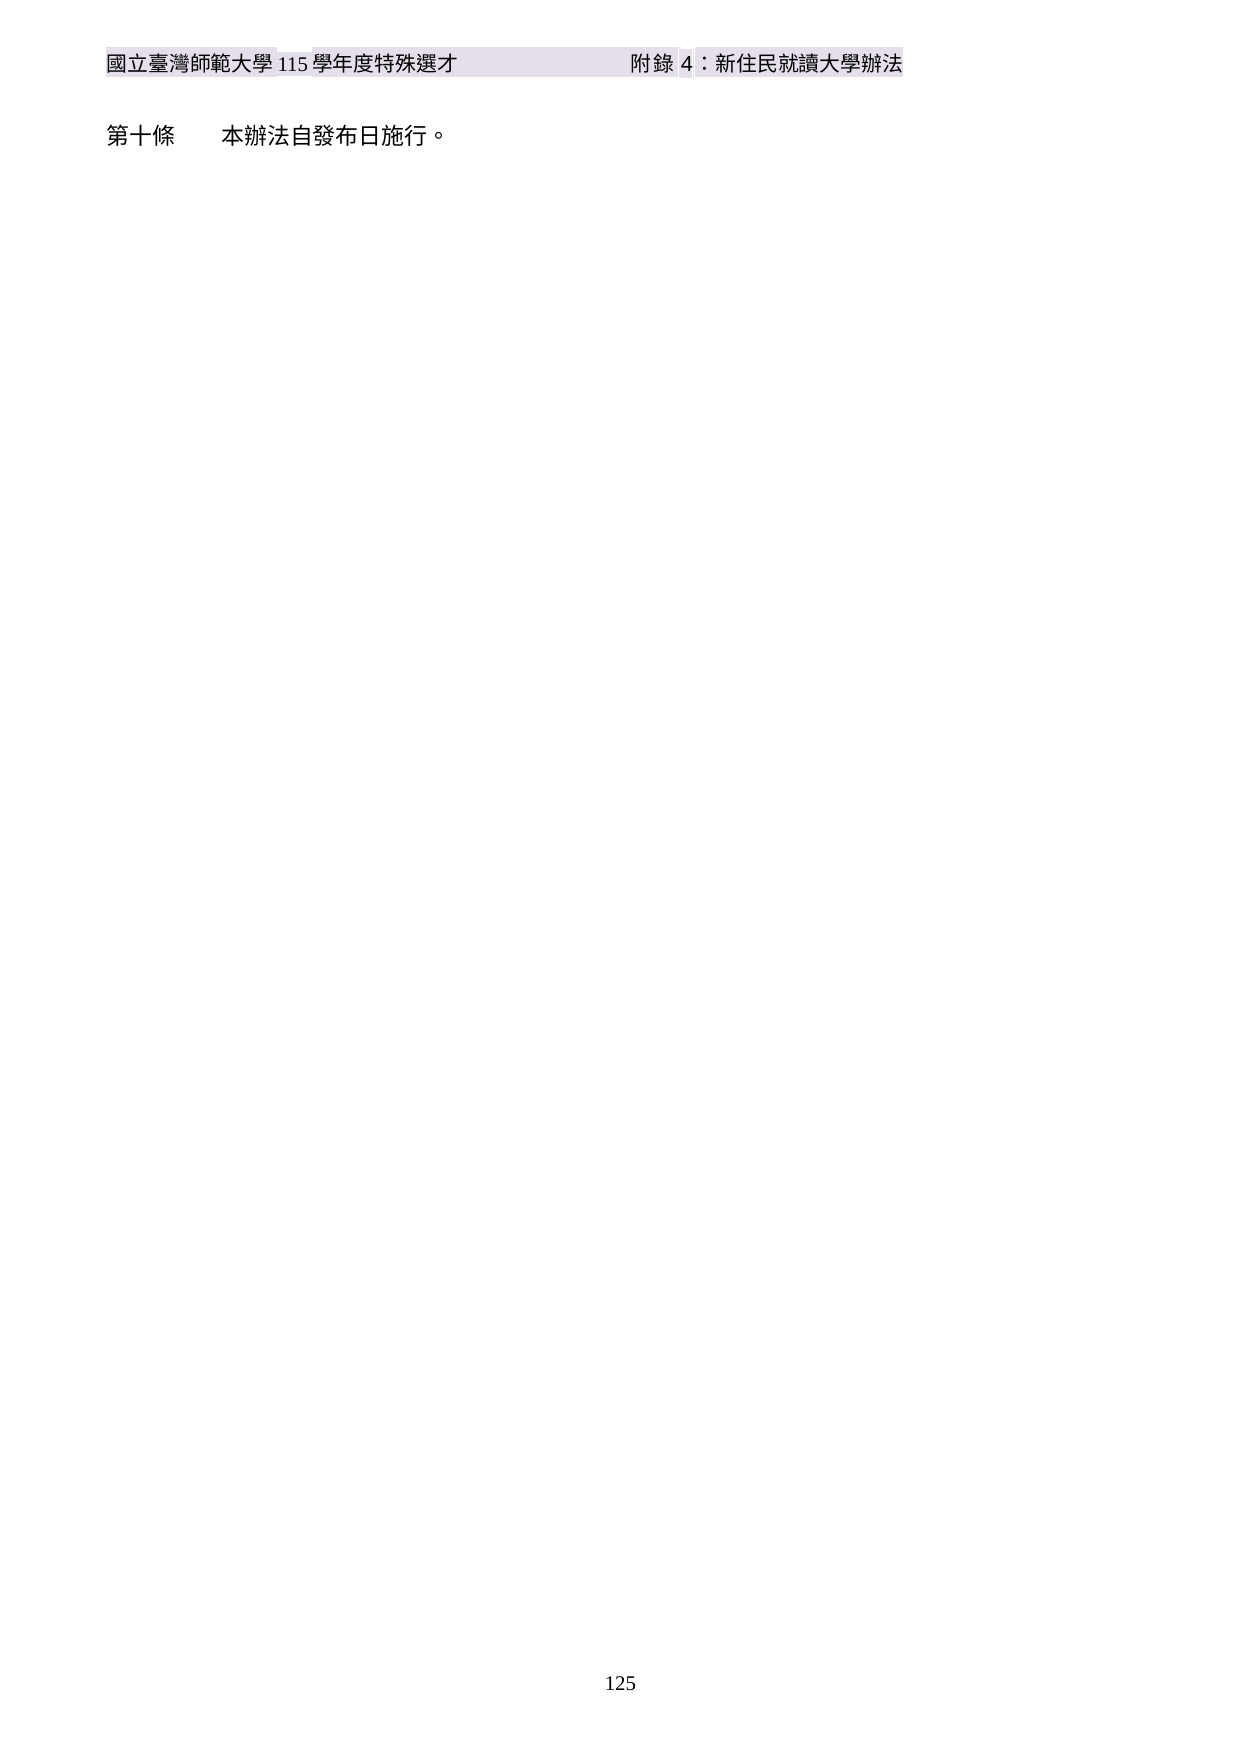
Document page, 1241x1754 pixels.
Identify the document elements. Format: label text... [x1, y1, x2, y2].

text 第十條 本辦法自發布日施行。 [106, 93, 1134, 155]
